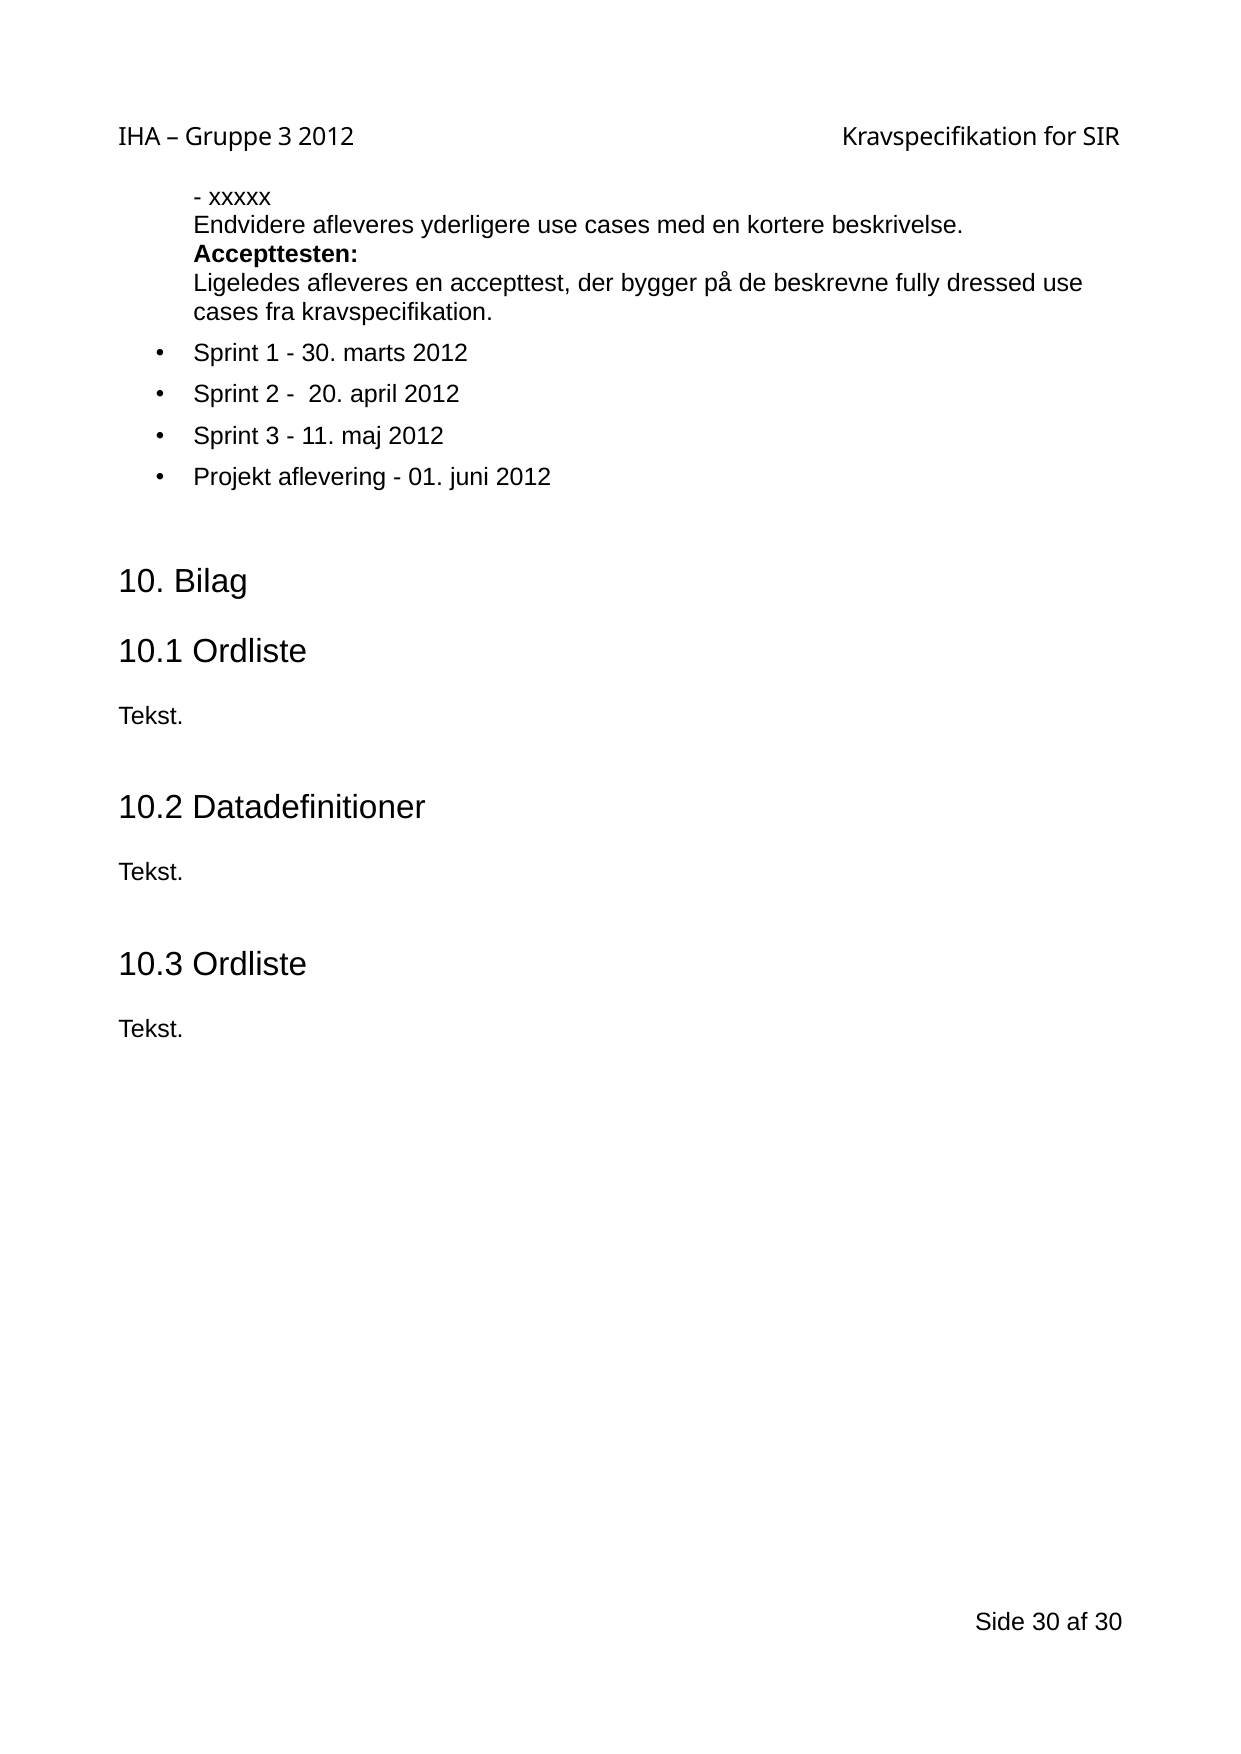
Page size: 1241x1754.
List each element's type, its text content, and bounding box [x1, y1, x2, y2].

list Projekt aflevering - 01. juni 2012 [156, 462, 1122, 491]
text Tekst. [118, 701, 1122, 730]
list - xxxxx Endvidere afleveres yderligere use cases med en kortere beskrivelse. Accepttesten: Ligeledes afleveres en accepttest, der bygger på de beskrevne fully dressed use cases fra kravspecifikation. [156, 182, 1122, 325]
list Sprint 3 - 11. maj 2012 [156, 421, 1122, 449]
text 10.1 Ordliste [118, 631, 1122, 669]
text 10. Bilag [118, 561, 1122, 599]
text Tekst. [118, 1014, 1122, 1042]
text 10.3 Ordliste [118, 944, 1122, 982]
list Sprint 1 - 30. marts 2012 [156, 338, 1122, 367]
text 10.2 Datadefinitioner [118, 787, 1122, 826]
text Tekst. [118, 857, 1122, 886]
list Sprint 2 - 20. april 2012 [156, 379, 1122, 408]
